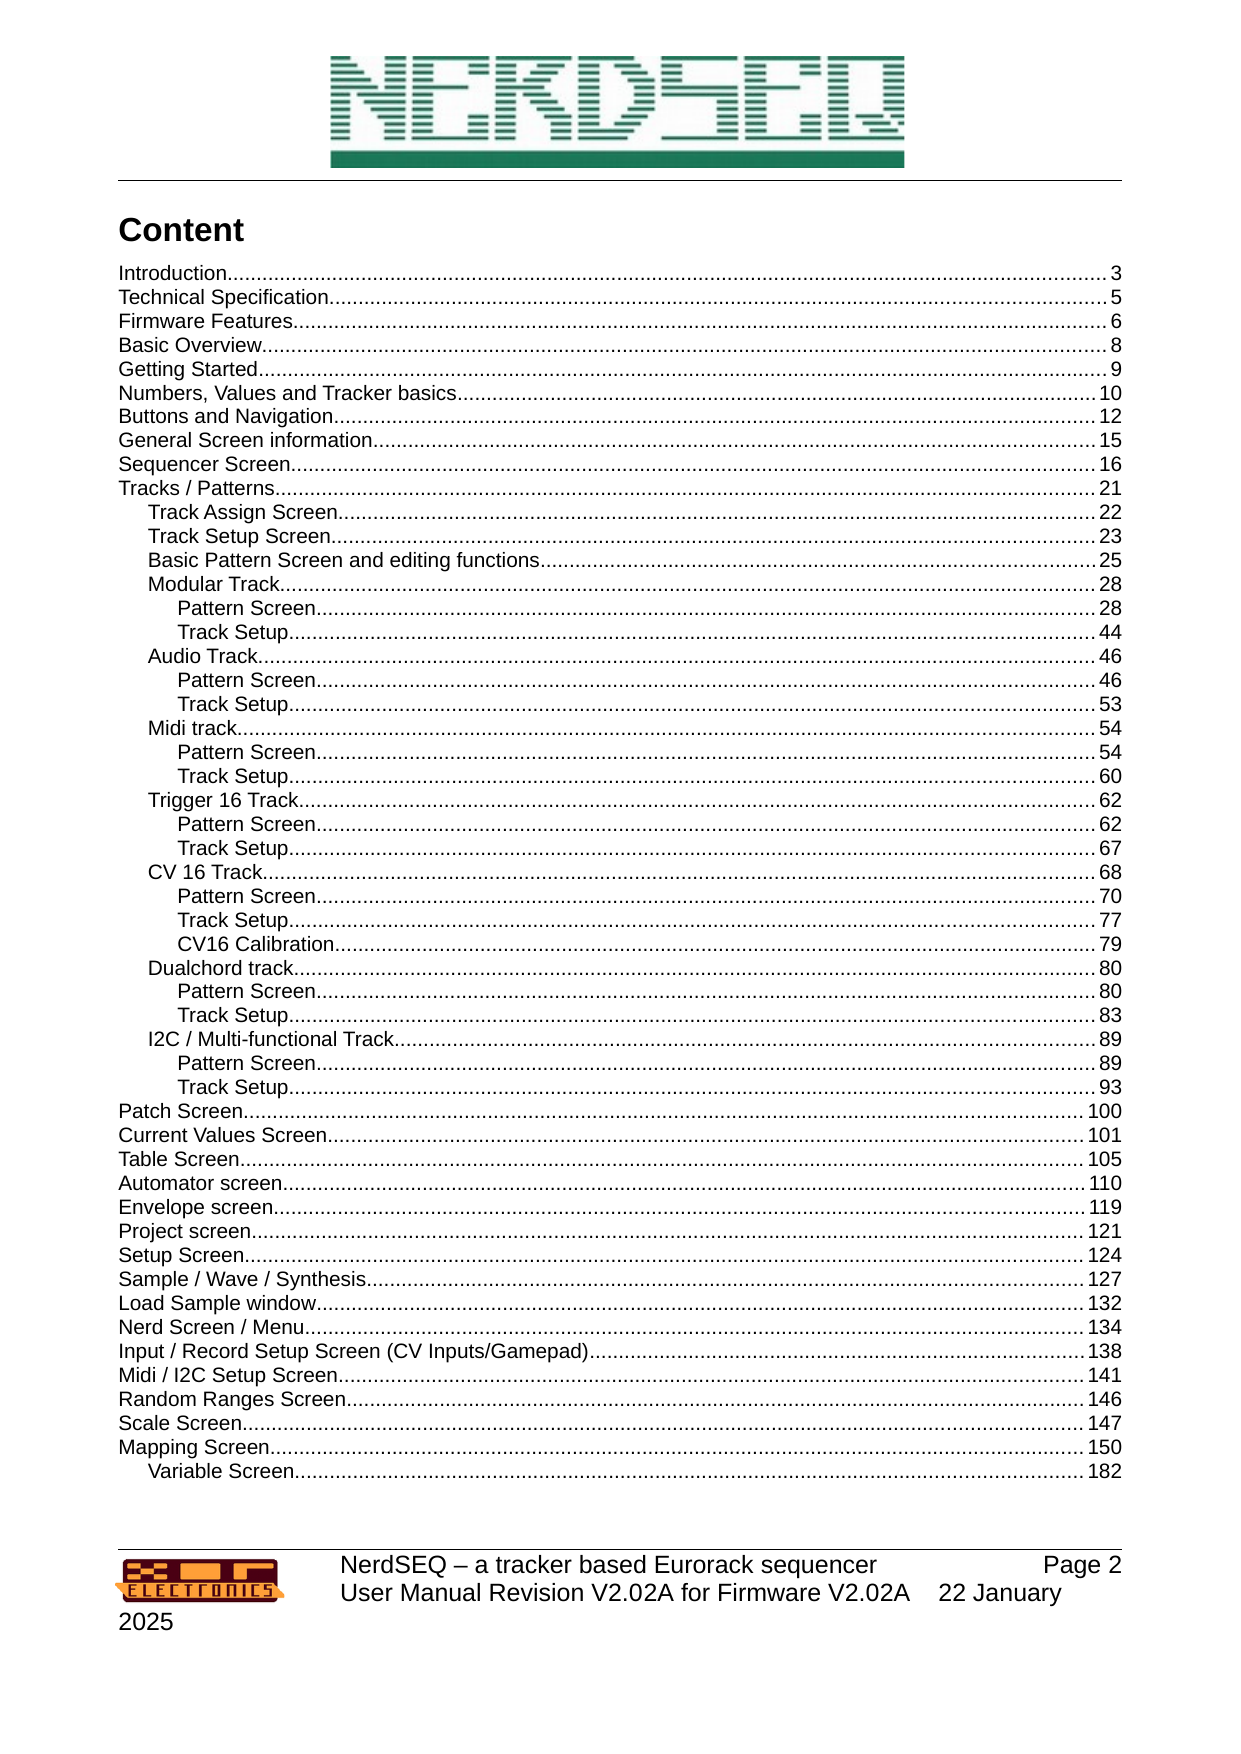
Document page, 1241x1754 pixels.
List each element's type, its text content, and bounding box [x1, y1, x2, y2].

text Basic Pattern Screen and editing functions 25 [148, 548, 1122, 572]
text Nerd Screen / Menu 134 [118, 1315, 1122, 1339]
text Tracks / Patterns 21 [118, 476, 1122, 500]
text Audio Track 46 [148, 644, 1122, 668]
text Table Screen 105 [118, 1147, 1122, 1171]
text Patch Screen 100 [118, 1099, 1122, 1123]
picture [330, 56, 905, 168]
text Track Setup 60 [177, 764, 1122, 788]
text Track Assign Screen 22 [148, 500, 1122, 524]
text Introduction 3 [118, 261, 1122, 284]
text Project screen 121 [118, 1219, 1122, 1243]
text CV16 Calibration 79 [177, 931, 1122, 955]
text Pattern Screen 80 [177, 979, 1122, 1003]
text Track Setup 77 [177, 907, 1122, 931]
text Pattern Screen 54 [177, 740, 1122, 764]
text Sample / Wave / Synthesis 127 [118, 1267, 1122, 1291]
text Trigger 16 Track 62 [148, 788, 1122, 812]
text CV 16 Track 68 [148, 859, 1122, 883]
picture [115, 1555, 285, 1605]
text Envelope screen 119 [118, 1195, 1122, 1219]
text Firmware Features 6 [118, 308, 1122, 332]
text Pattern Screen 89 [177, 1051, 1122, 1075]
text Buttons and Navigation 12 [118, 404, 1122, 428]
subtitle Content [118, 209, 1122, 248]
text Getting Started 9 [118, 356, 1122, 380]
text I2C / Multi-functional Track 89 [148, 1027, 1122, 1051]
text Scale Screen 147 [118, 1411, 1122, 1434]
text Basic Overview 8 [118, 332, 1122, 356]
text Automator screen 110 [118, 1171, 1122, 1195]
text General Screen information 15 [118, 428, 1122, 452]
text Variable Screen 182 [148, 1458, 1122, 1482]
text Pattern Screen 28 [177, 596, 1122, 620]
text Technical Specification 5 [118, 284, 1122, 308]
text Track Setup 93 [177, 1075, 1122, 1099]
text Midi track 54 [148, 716, 1122, 740]
text Mapping Screen 150 [118, 1434, 1122, 1458]
text Track Setup 83 [177, 1003, 1122, 1027]
text Pattern Screen 46 [177, 668, 1122, 692]
text Input / Record Setup Screen (CV Inputs/Gamepad) 138 [118, 1339, 1122, 1363]
text Midi / I2C Setup Screen 141 [118, 1363, 1122, 1387]
text Numbers, Values and Tracker basics 10 [118, 380, 1122, 404]
text Current Values Screen 101 [118, 1123, 1122, 1147]
text Dualchord track 80 [148, 955, 1122, 979]
text Track Setup Screen 23 [148, 524, 1122, 548]
text Track Setup 44 [177, 620, 1122, 644]
text Pattern Screen 70 [177, 883, 1122, 907]
text Modular Track 28 [148, 572, 1122, 596]
text Sequencer Screen 16 [118, 452, 1122, 476]
text Random Ranges Screen 146 [118, 1387, 1122, 1411]
text Track Setup 53 [177, 692, 1122, 716]
text Pattern Screen 62 [177, 812, 1122, 836]
text Setup Screen 124 [118, 1243, 1122, 1267]
text Track Setup 67 [177, 836, 1122, 859]
text Load Sample window 132 [118, 1291, 1122, 1315]
